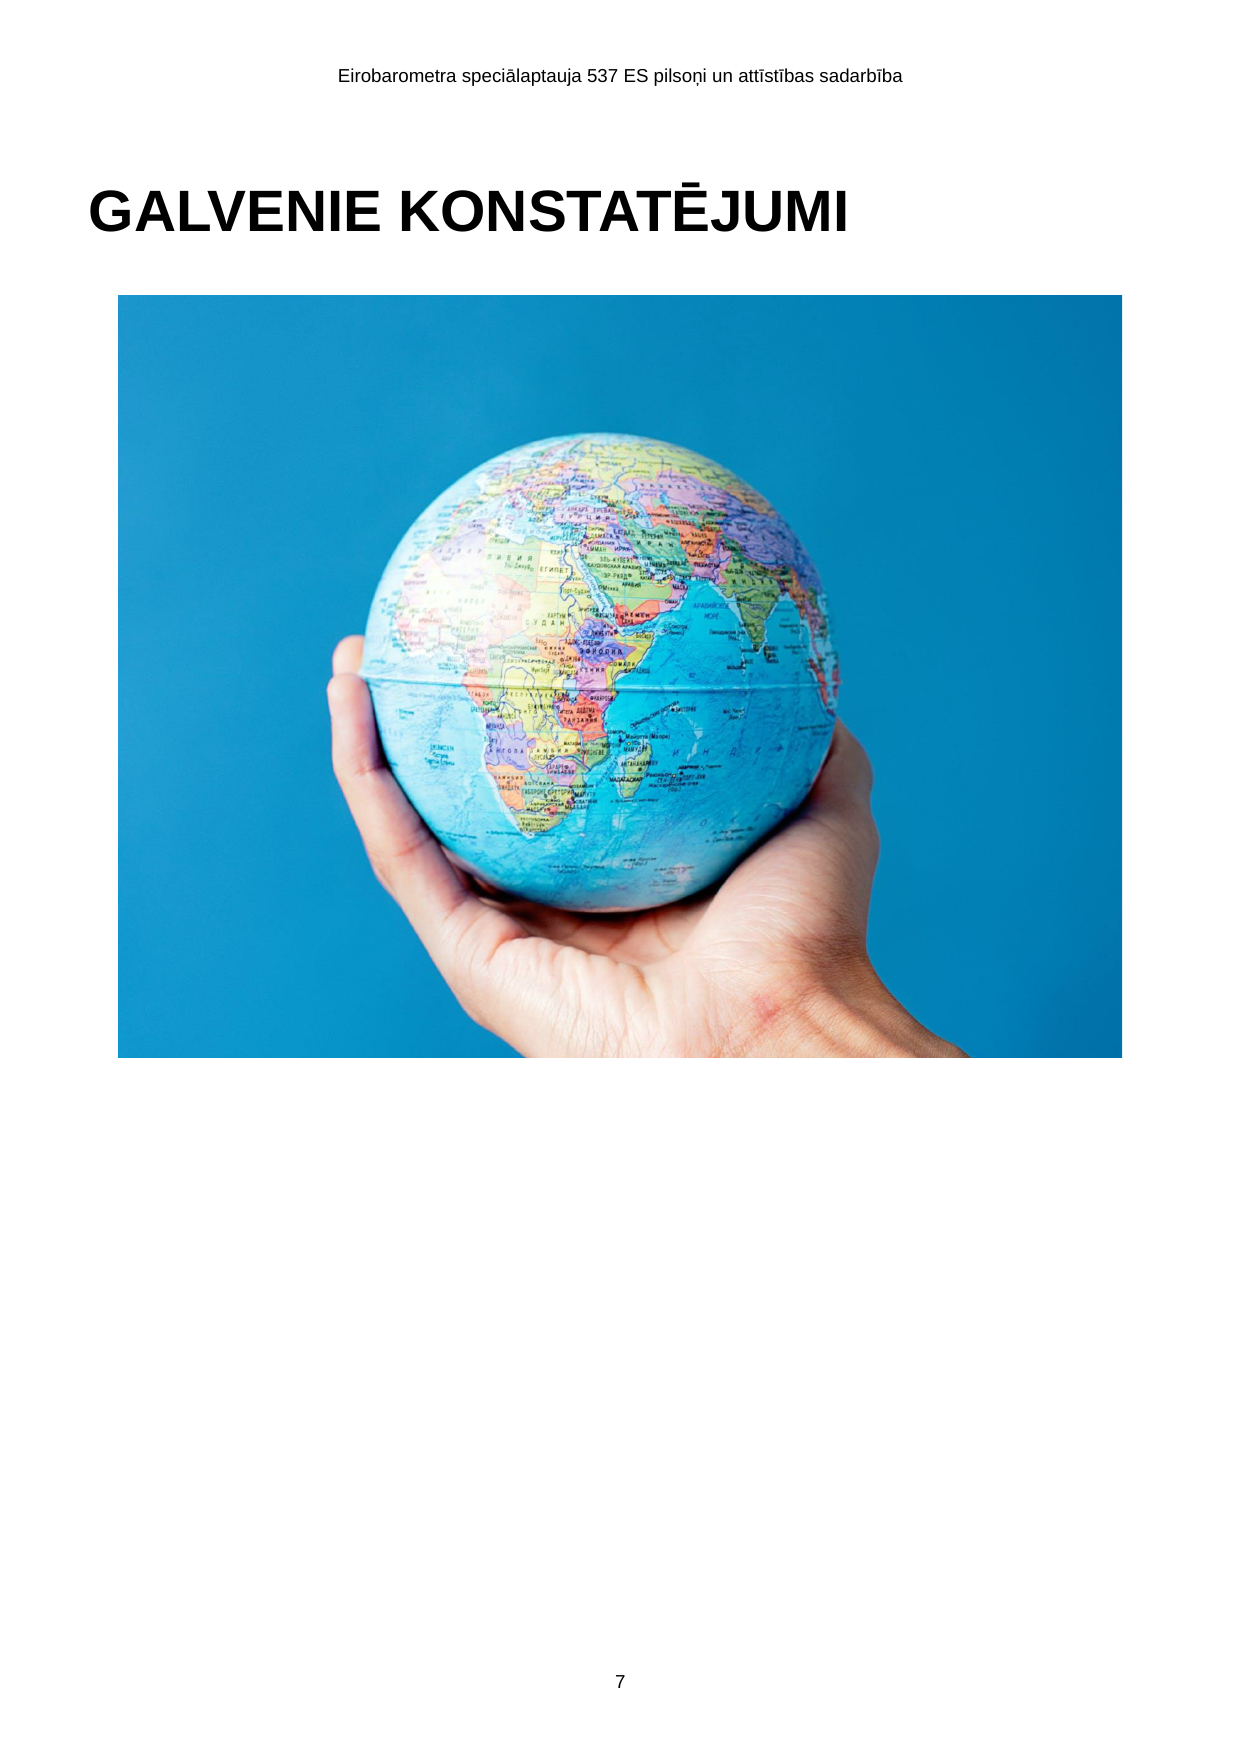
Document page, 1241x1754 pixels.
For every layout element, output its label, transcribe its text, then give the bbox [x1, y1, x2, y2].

picture [281, 699, 288, 707]
picture [118, 948, 124, 959]
picture [384, 450, 399, 459]
subtitle GALVENIE KONSTATĒJUMI [88, 176, 1152, 243]
picture [235, 910, 246, 918]
picture [190, 968, 198, 978]
picture [190, 977, 209, 994]
picture [391, 477, 399, 486]
picture [472, 295, 498, 323]
picture [446, 327, 459, 337]
picture [275, 701, 282, 709]
picture [118, 1017, 127, 1022]
picture [278, 739, 286, 751]
picture [210, 963, 218, 968]
picture [433, 295, 448, 304]
picture [260, 779, 270, 797]
picture [118, 295, 971, 1058]
picture [284, 648, 299, 661]
picture [430, 332, 441, 341]
picture [313, 692, 320, 707]
picture [233, 835, 243, 847]
picture [317, 679, 323, 687]
picture [229, 887, 243, 902]
